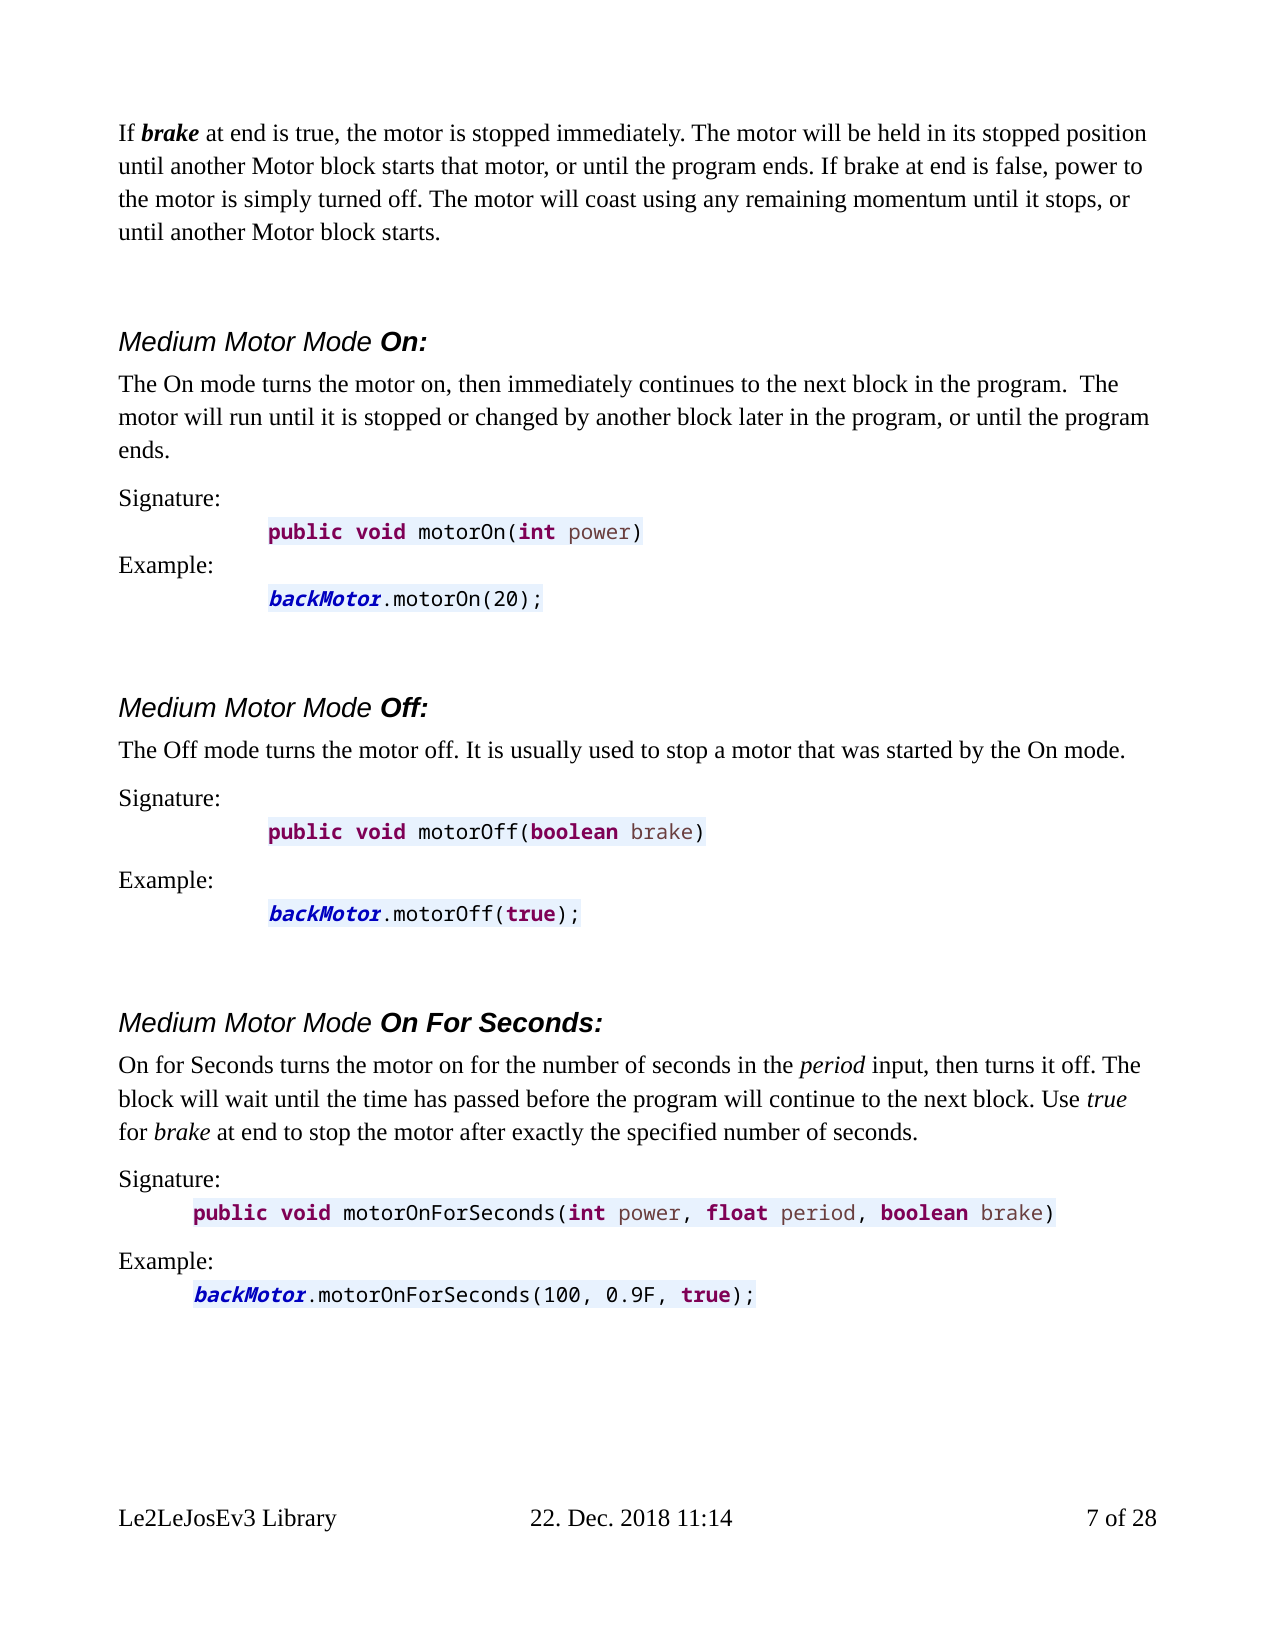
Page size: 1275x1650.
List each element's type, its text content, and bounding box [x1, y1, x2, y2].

text If brake at end is true, the motor is stopped immediately. The motor will be held in its stopped position until another Motor block starts that motor, or until the program ends. If brake at end is false, power to the motor is simply turned off. The motor will coast using any remaining momentum until it stops, or until another Motor block starts. [118, 118, 1157, 246]
text On for Seconds turns the motor on for the number of seconds in the period input, then turns it off. The block will wait until the time has passed before the program will continue to the next block. Use true for brake at end to stop the motor after exactly the specified number of seconds. [118, 1051, 1157, 1145]
subtitle Medium Motor Mode Off: [118, 691, 1157, 723]
text Signature: public void motorOn(int power) Example: backMotor.motorOn(20); [118, 483, 1157, 612]
text Signature: public void motorOff(boolean brake) [118, 783, 1157, 846]
text Example: backMotor.motorOnForSeconds(100, 0.9F, true); [118, 1246, 1157, 1308]
text The On mode turns the motor on, then immediately continues to the next block in the program. The motor will run until it is stopped or changed by another block later in the program, or until the program ends. [118, 369, 1157, 464]
subtitle Medium Motor Mode On: [118, 325, 1157, 357]
subtitle Medium Motor Mode On For Seconds: [118, 1006, 1157, 1038]
text Example: backMotor.motorOff(true); [118, 865, 1157, 927]
text Signature: public void motorOnForSeconds(int power, float period, boolean brake) [118, 1164, 1157, 1227]
text The Off mode turns the motor off. It is usually used to stop a motor that was started by the On mode. [118, 736, 1157, 764]
